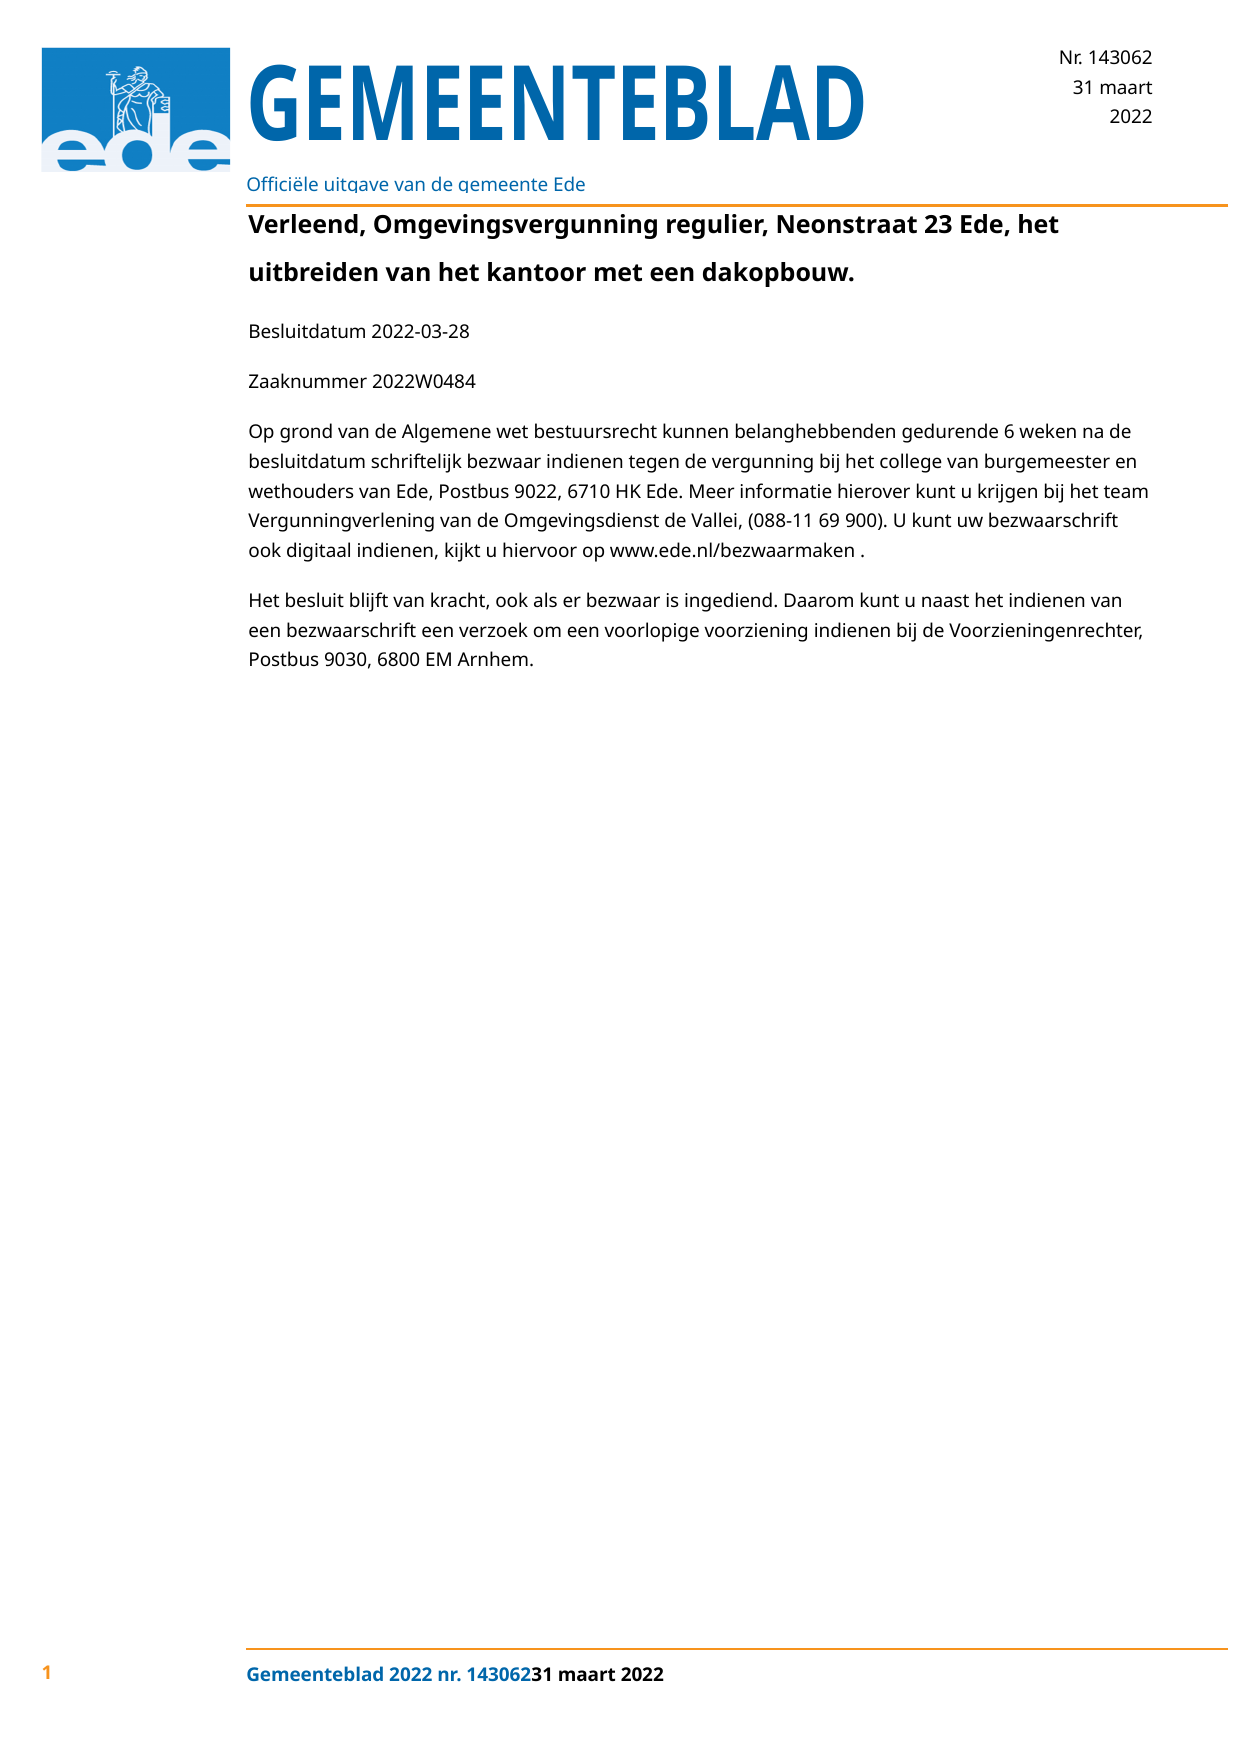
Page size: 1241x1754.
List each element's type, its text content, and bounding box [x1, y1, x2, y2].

picture [41, 47, 231, 172]
text Besluitdatum 2022-03-28 [248, 318, 1152, 344]
text Op grond van de Algemene wet bestuursrecht kunnen belanghebbenden gedurende 6 weken na de besluitdatum schriftelijk bezwaar indienen tegen de vergunning bij het college van burgemeester en wethouders van Ede, Postbus 9022, 6710 HK Ede. Meer informatie hierover kunt u krijgen bij het team Vergunningverlening van de Omgevingsdienst de Vallei, (088-11 69 900). U kunt uw bezwaarschrift ook digitaal indienen, kijkt u hiervoor op www.ede.nl/bezwaarmaken . [248, 419, 1152, 563]
text Zaaknummer 2022W0484 [248, 368, 1152, 394]
text Het besluit blijft van kracht, ook als er bezwaar is ingediend. Daarom kunt u naast het indienen van een bezwaarschrift een verzoek om een voorlopige voorziening indienen bij de Voorzieningenrechter, Postbus 9030, 6800 EM Arnhem. [248, 587, 1152, 672]
text Verleend, Omgevingsvergunning regulier, Neonstraat 23 Ede, het uitbreiden van het kantoor met een dakopbouw. [248, 207, 1152, 288]
